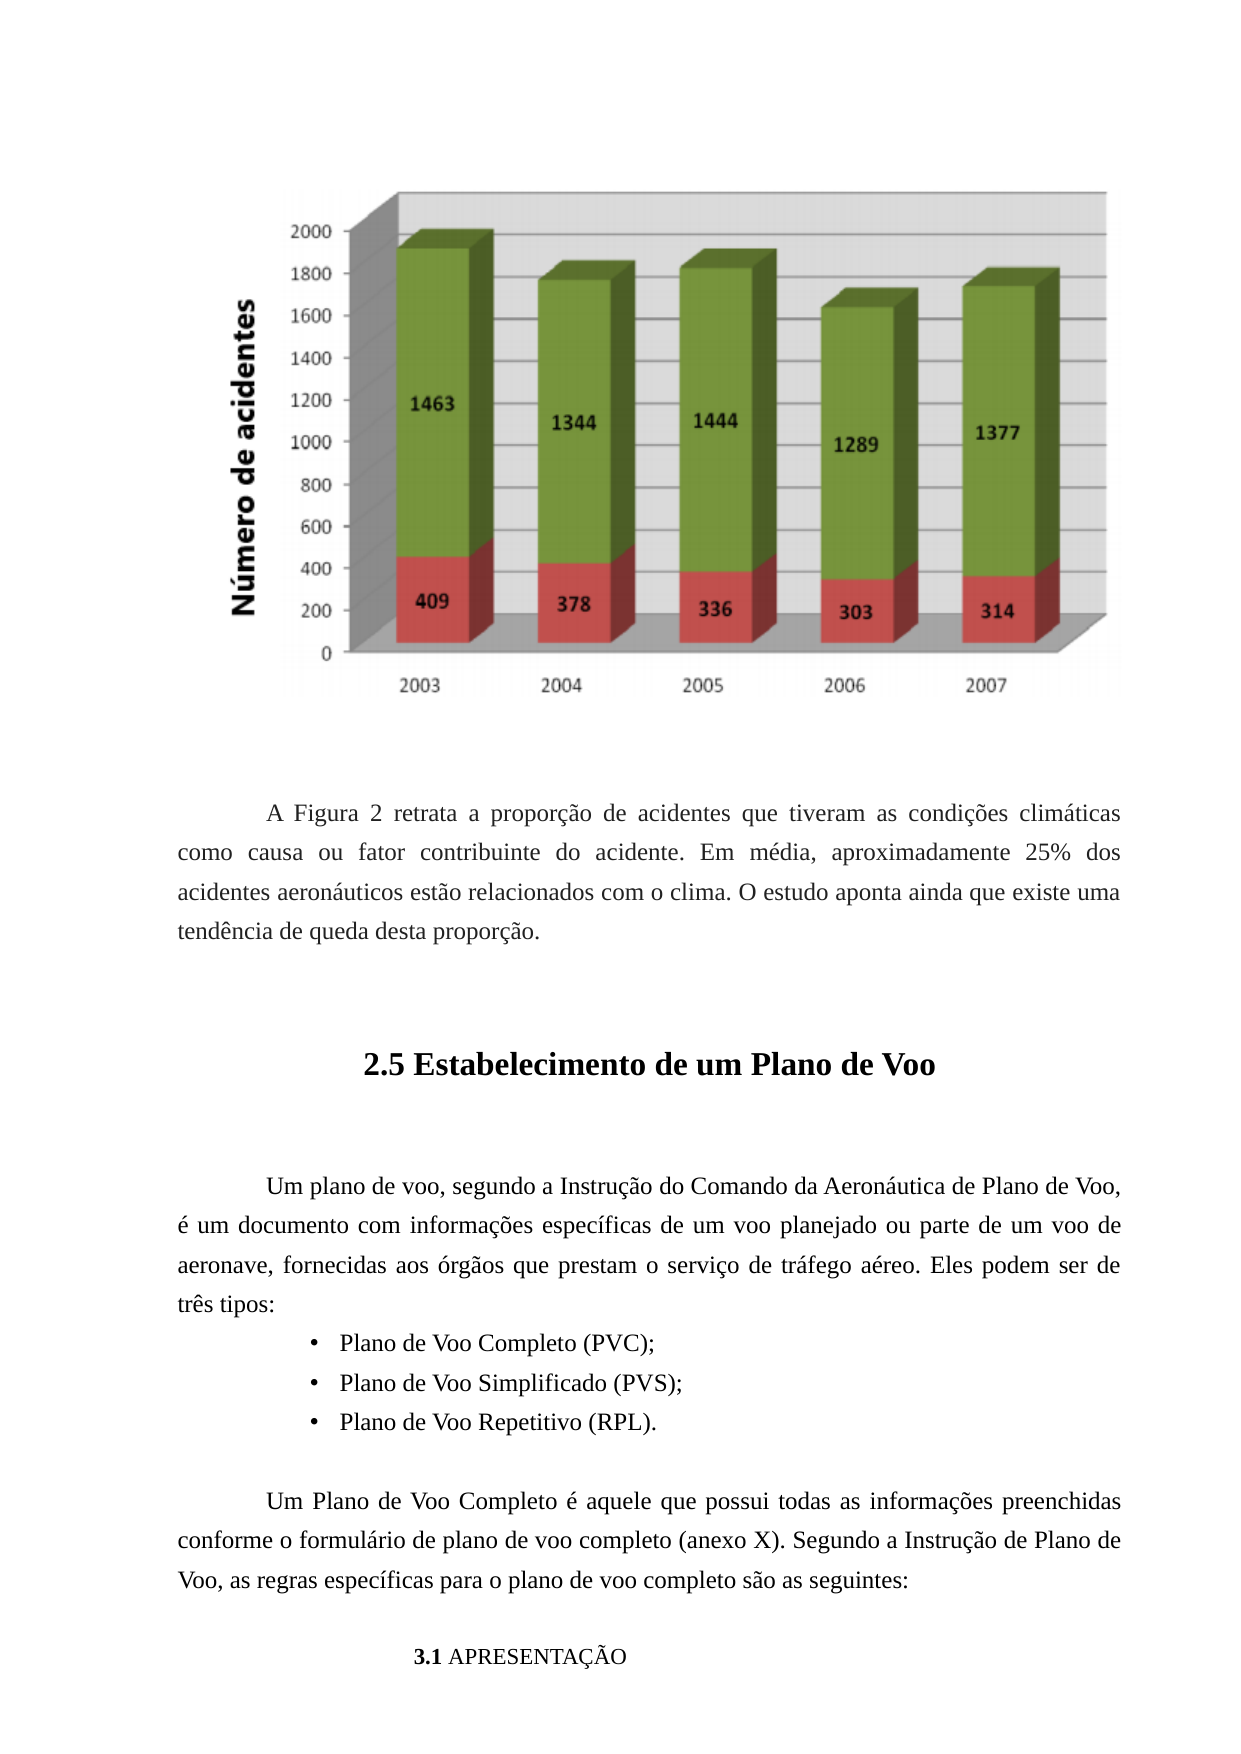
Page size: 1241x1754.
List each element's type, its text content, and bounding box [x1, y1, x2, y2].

picture [177, 189, 1123, 697]
text 3.1 APRESENTAÇÃO [413, 1643, 1063, 1670]
text Um Plano de Voo Completo é aquele que possui todas as informações preenchidas conforme o formulário de plano de voo completo (anexo X). Segundo a Instrução de Plano de Voo, as regras específicas para o plano de voo completo são as seguintes: [177, 1486, 1122, 1593]
list Plano de Voo Completo (PVC); [221, 1328, 1122, 1357]
list Plano de Voo Repetitivo (RPL). [221, 1407, 1122, 1436]
text Um plano de voo, segundo a Instrução do Comando da Aeronáutica de Plano de Voo, é um documento com informações específicas de um voo planejado ou parte de um voo de aeronave, fornecidas aos órgãos que prestam o serviço de tráfego aéreo. Eles podem ser de três tipos: [177, 1171, 1122, 1318]
text A Figura 2 retrata a proporção de acidentes que tiveram as condições climáticas como causa ou fator contribuinte do acidente. Em média, aproximadamente 25% dos acidentes aeronáuticos estão relacionados com o clima. O estudo aponta ainda que existe uma tendência de queda desta proporção. [177, 798, 1122, 945]
list Plano de Voo Simplificado (PVS); [221, 1368, 1122, 1397]
subtitle Estabelecimento de um Plano de Voo [177, 1044, 1122, 1082]
